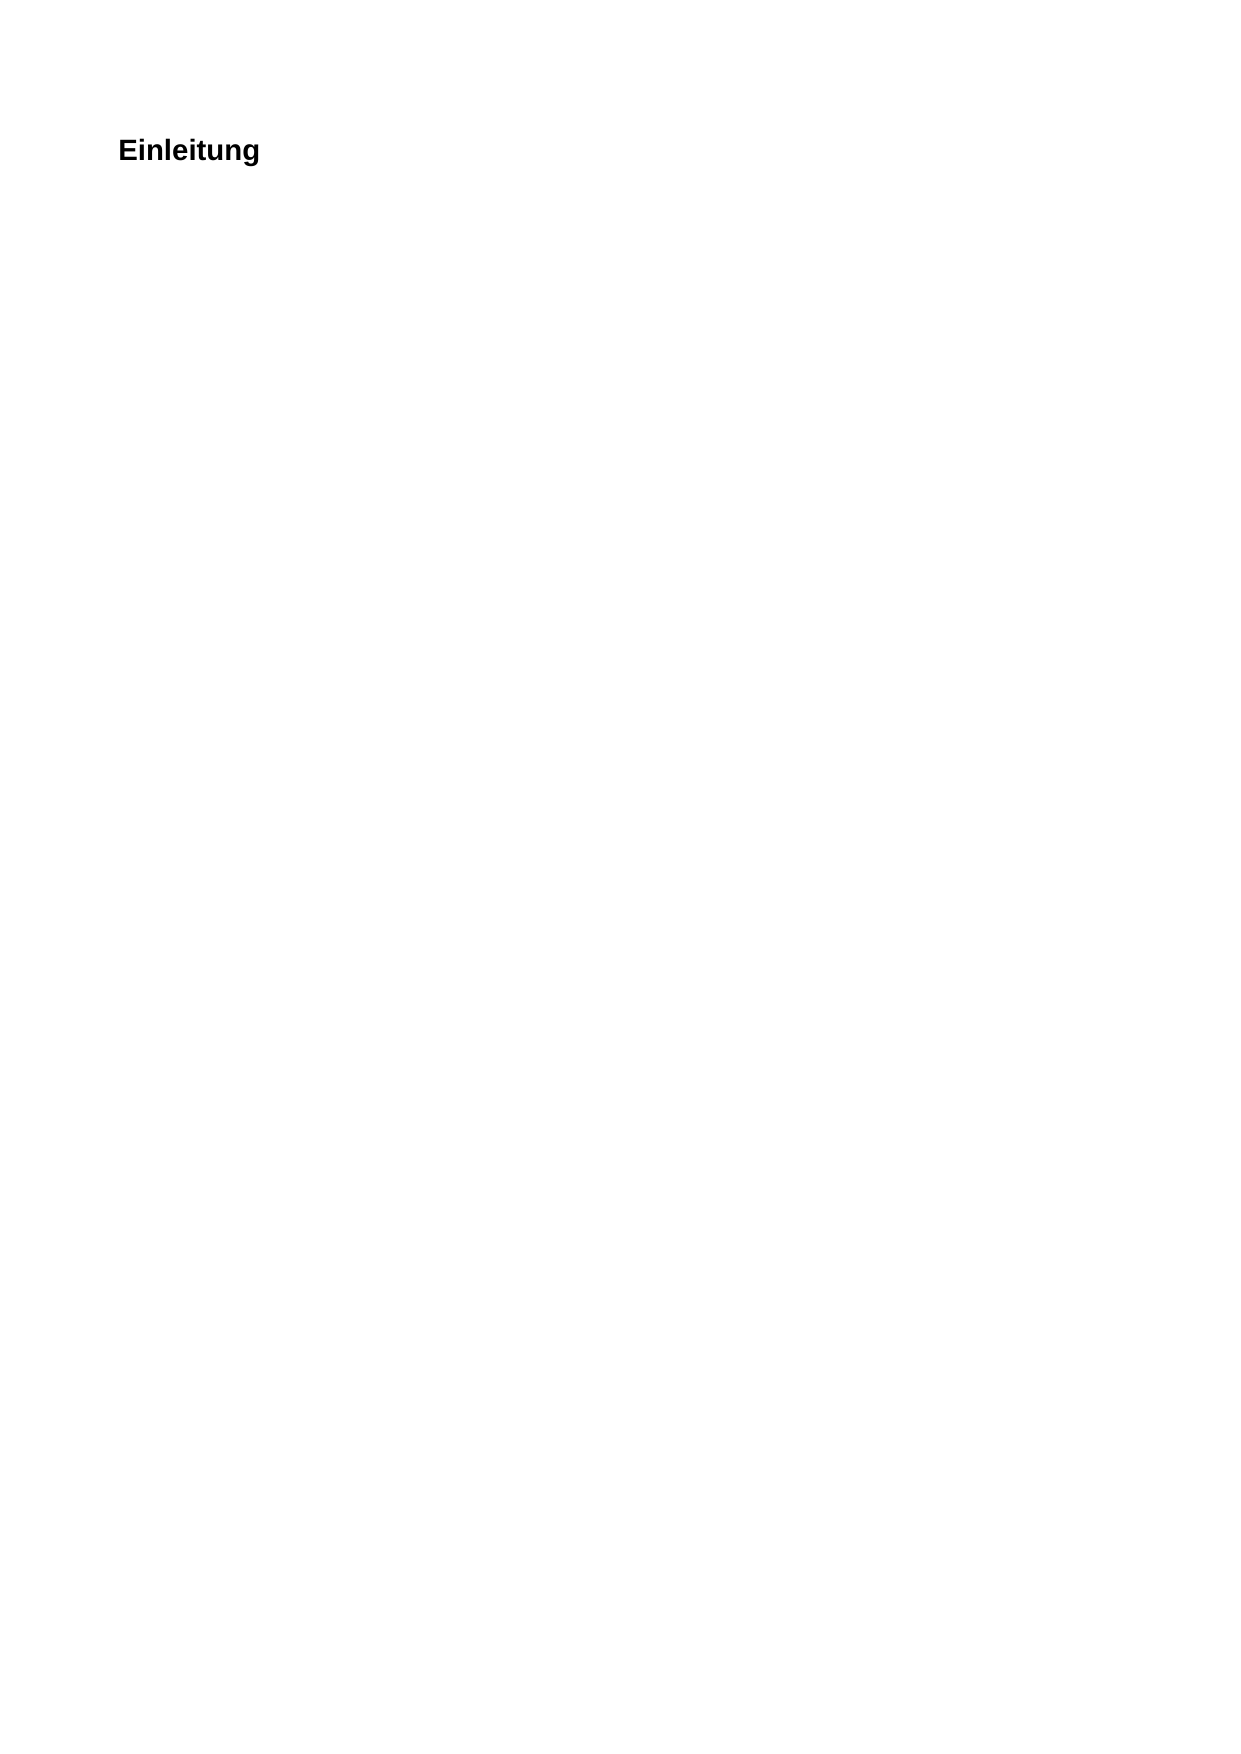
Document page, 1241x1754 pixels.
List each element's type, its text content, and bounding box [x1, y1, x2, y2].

subtitle Einleitung [118, 133, 1122, 166]
